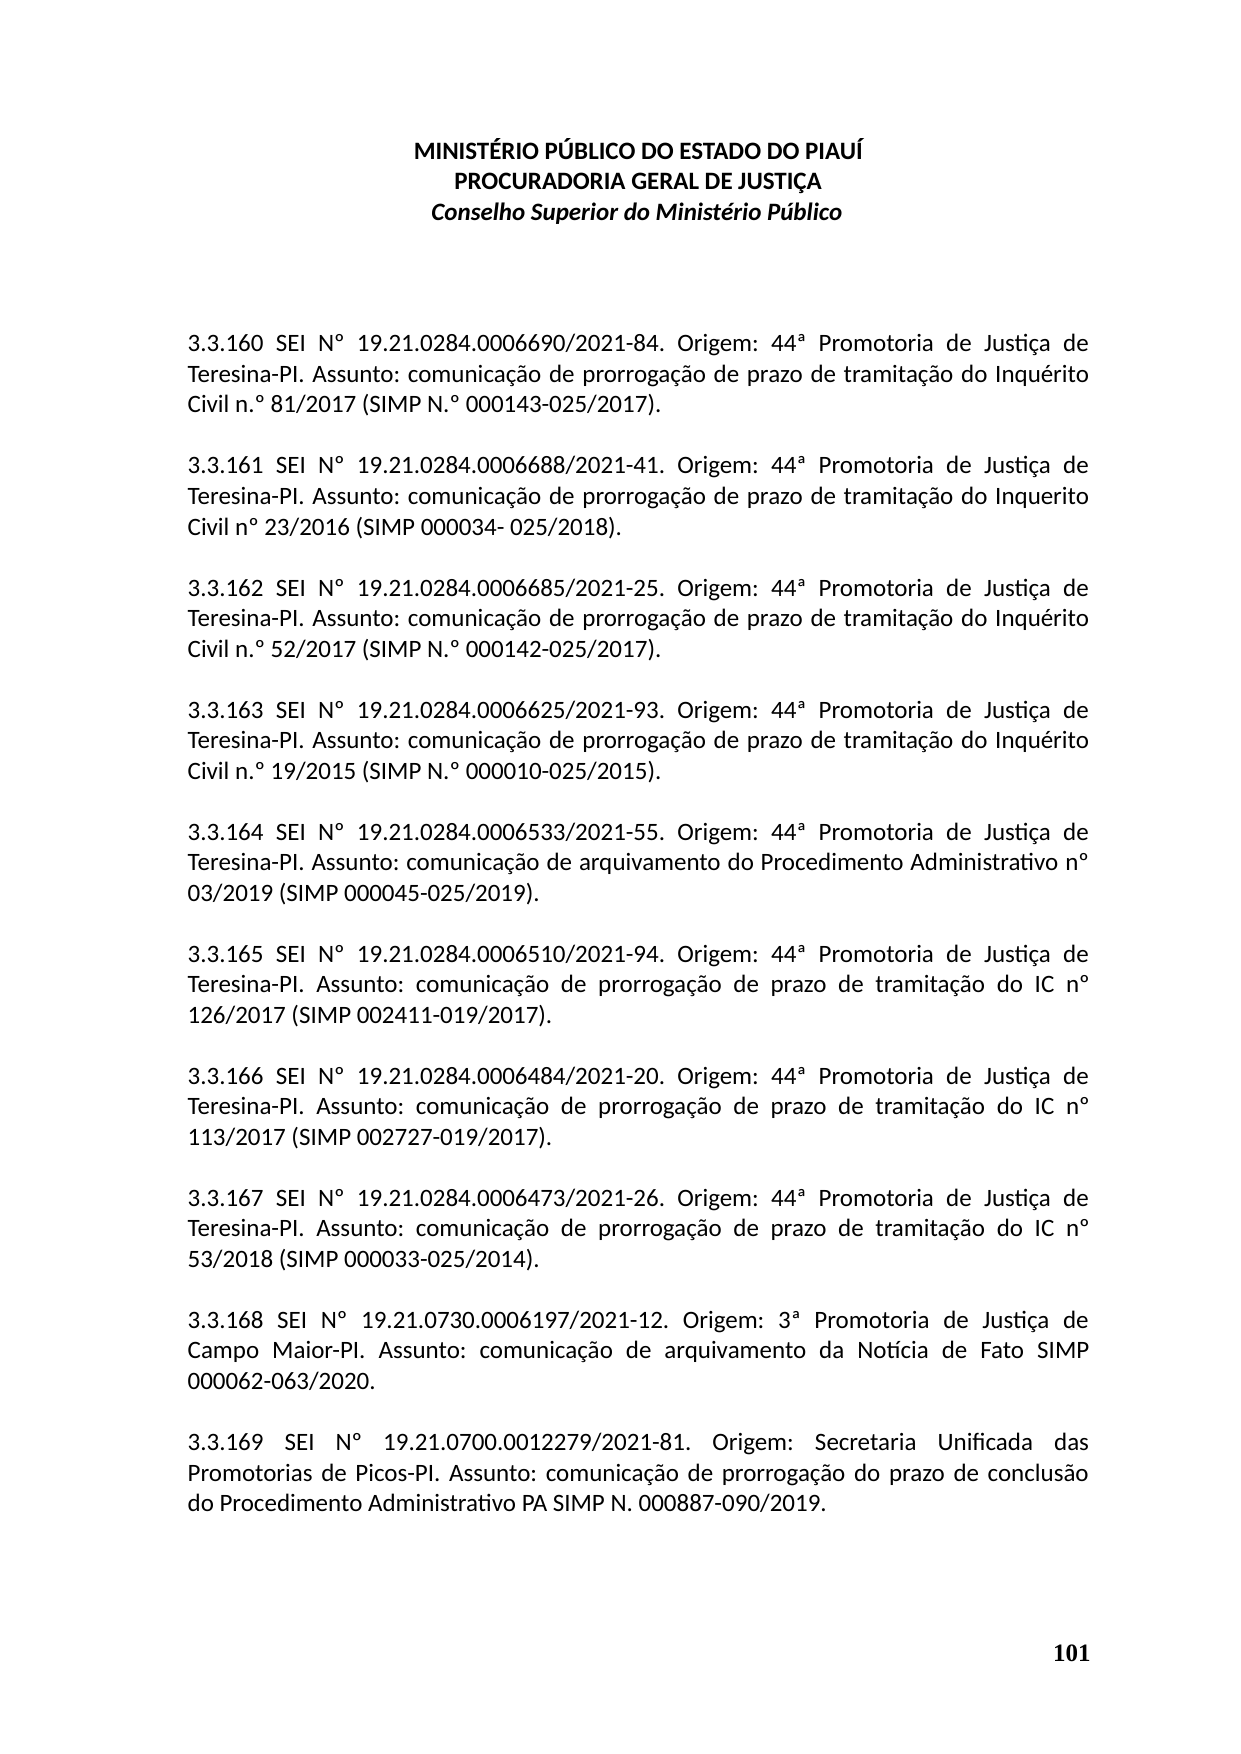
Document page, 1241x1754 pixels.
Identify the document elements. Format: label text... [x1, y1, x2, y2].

text 3.3.165 SEI Nº 19.21.0284.0006510/2021-94. Origem: 44ª Promotoria de Justiça de Teresina-PI. Assunto: comunicação de prorrogação de prazo de tramitação do IC nº 126/2017 (SIMP 002411-019/2017). [187, 938, 1090, 1029]
text 3.3.169 SEI Nº 19.21.0700.0012279/2021-81. Origem: Secretaria Unificada das Promotorias de Picos-PI. Assunto: comunicação de prorrogação do prazo de conclusão do Procedimento Administrativo PA SIMP N. 000887-090/2019. [187, 1426, 1090, 1518]
text 3.3.167 SEI Nº 19.21.0284.0006473/2021-26. Origem: 44ª Promotoria de Justiça de Teresina-PI. Assunto: comunicação de prorrogação de prazo de tramitação do IC nº 53/2018 (SIMP 000033-025/2014). [187, 1182, 1090, 1274]
text 3.3.161 SEI Nº 19.21.0284.0006688/2021-41. Origem: 44ª Promotoria de Justiça de Teresina-PI. Assunto: comunicação de prorrogação de prazo de tramitação do Inquerito Civil nº 23/2016 (SIMP 000034- 025/2018). [187, 449, 1090, 541]
text 3.3.163 SEI Nº 19.21.0284.0006625/2021-93. Origem: 44ª Promotoria de Justiça de Teresina-PI. Assunto: comunicação de prorrogação de prazo de tramitação do Inquérito Civil n.º 19/2015 (SIMP N.º 000010-025/2015). [187, 694, 1090, 785]
text 3.3.166 SEI Nº 19.21.0284.0006484/2021-20. Origem: 44ª Promotoria de Justiça de Teresina-PI. Assunto: comunicação de prorrogação de prazo de tramitação do IC nº 113/2017 (SIMP 002727-019/2017). [187, 1060, 1090, 1152]
text 3.3.162 SEI Nº 19.21.0284.0006685/2021-25. Origem: 44ª Promotoria de Justiça de Teresina-PI. Assunto: comunicação de prorrogação de prazo de tramitação do Inquérito Civil n.º 52/2017 (SIMP N.º 000142-025/2017). [187, 572, 1090, 663]
text 3.3.160 SEI Nº 19.21.0284.0006690/2021-84. Origem: 44ª Promotoria de Justiça de Teresina-PI. Assunto: comunicação de prorrogação de prazo de tramitação do Inquérito Civil n.º 81/2017 (SIMP N.º 000143-025/2017). [187, 327, 1090, 419]
text 3.3.164 SEI Nº 19.21.0284.0006533/2021-55. Origem: 44ª Promotoria de Justiça de Teresina-PI. Assunto: comunicação de arquivamento do Procedimento Administrativo nº 03/2019 (SIMP 000045-025/2019). [187, 816, 1090, 907]
text 3.3.168 SEI Nº 19.21.0730.0006197/2021-12. Origem: 3ª Promotoria de Justiça de Campo Maior-PI. Assunto: comunicação de arquivamento da Notícia de Fato SIMP 000062-063/2020. [187, 1304, 1090, 1396]
